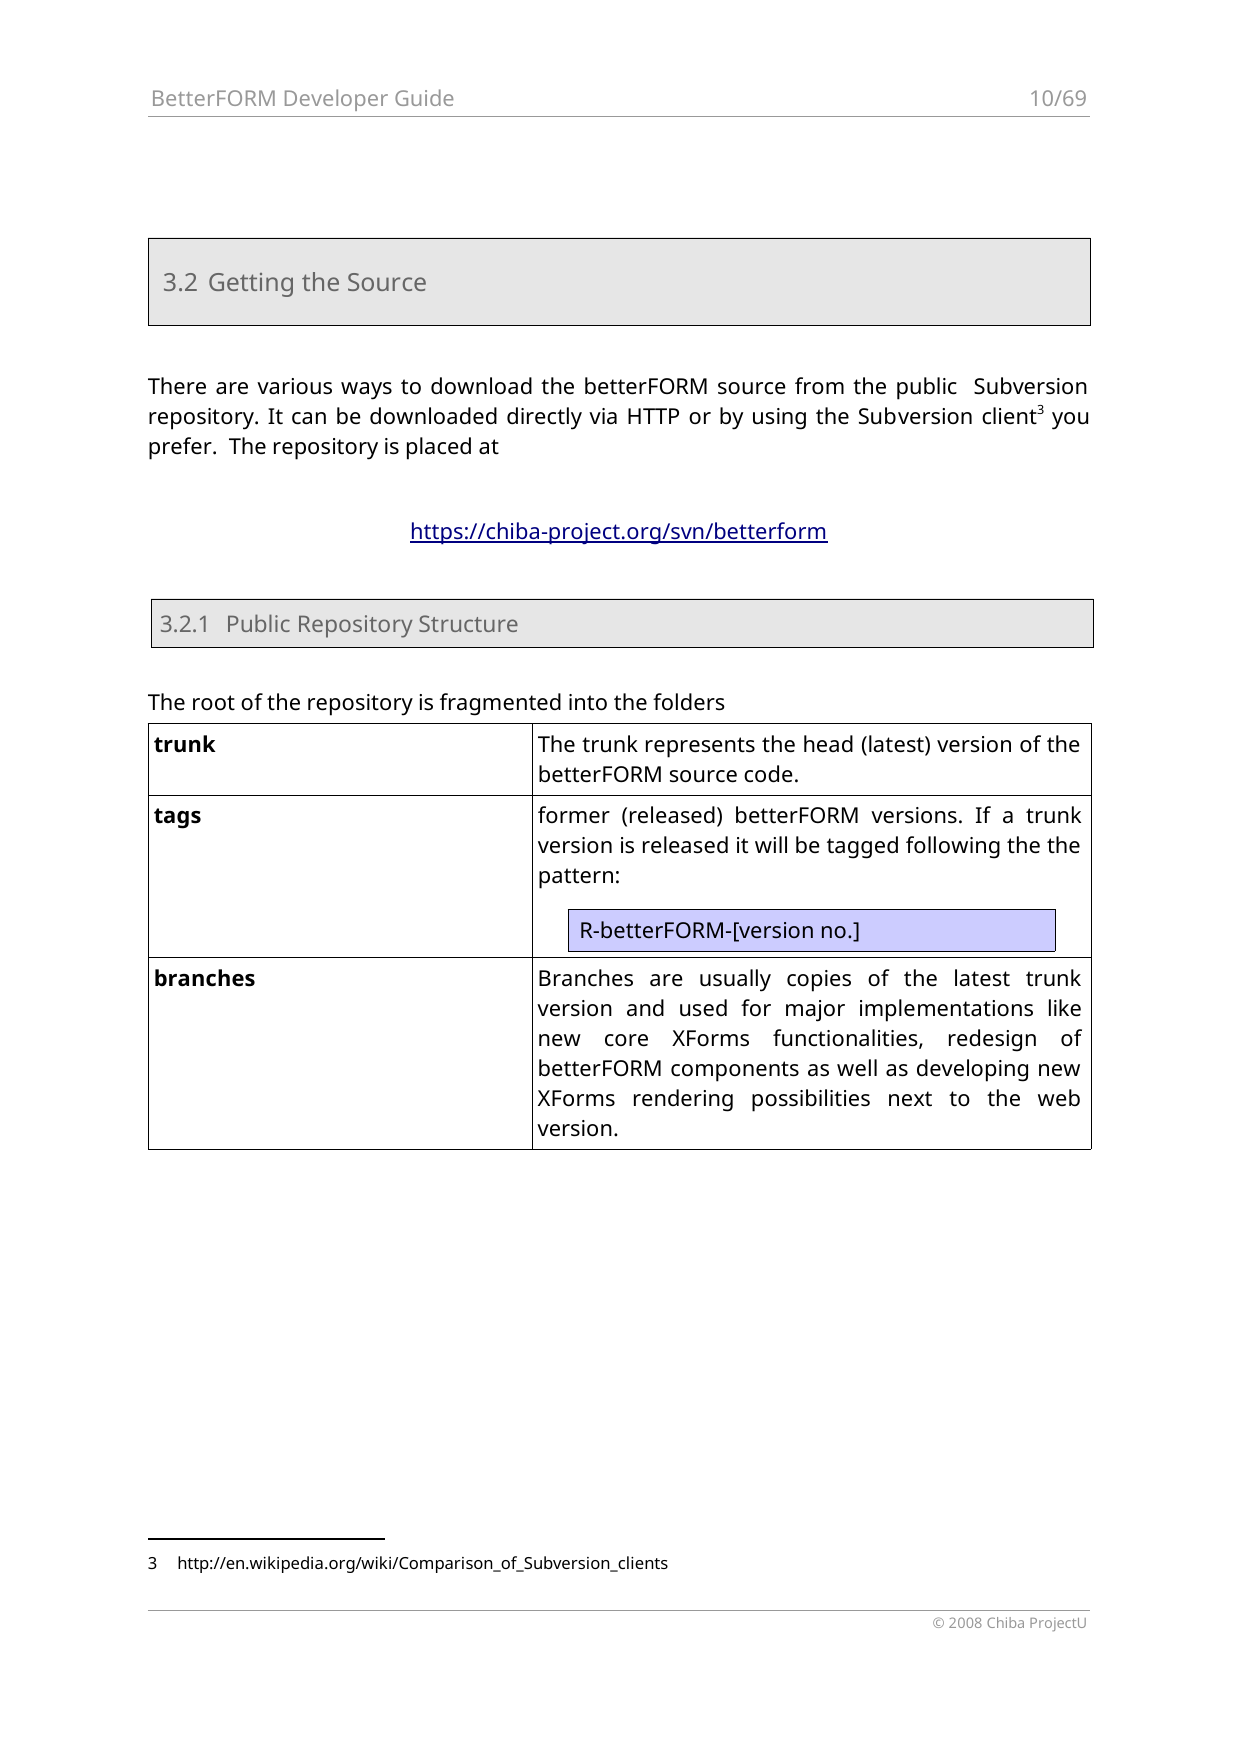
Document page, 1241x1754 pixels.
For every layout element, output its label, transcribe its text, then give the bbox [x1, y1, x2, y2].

text http://en.wikipedia.org/wiki/Comparison_of_Subversion_clients [148, 1552, 1093, 1574]
text There are various ways to download the betterFORM source from the public Subversion repository. It can be downloaded directly via HTTP or by using the Sub­version client you prefer. The repository is placed at [148, 371, 1090, 461]
text The root of the repository is fragmented into the folders [148, 687, 1090, 717]
subtitle Public Repository Structure [152, 600, 1093, 647]
table_header The trunk represents the head (latest) version of the betterFORM source code. [533, 724, 1091, 795]
subtitle Getting the Source [149, 239, 1090, 325]
table_header trunk [149, 724, 532, 795]
table_cell branches [149, 958, 532, 1149]
text https://chiba-project.org/svn/betterform [148, 516, 1090, 546]
table_cell Branches are usually copies of the latest trunk version and used for major imple­mentations like new core XForms functionalities, redesign of betterFORM components as well as developing new XForms rendering possibilities next to the web version. [533, 958, 1091, 1149]
table_cell tags [149, 796, 532, 957]
table_cell former (released) betterFORM versions. If a trunk version is released it will be tagged following the the pattern: R-betterFORM-[version no.] [533, 796, 1091, 957]
